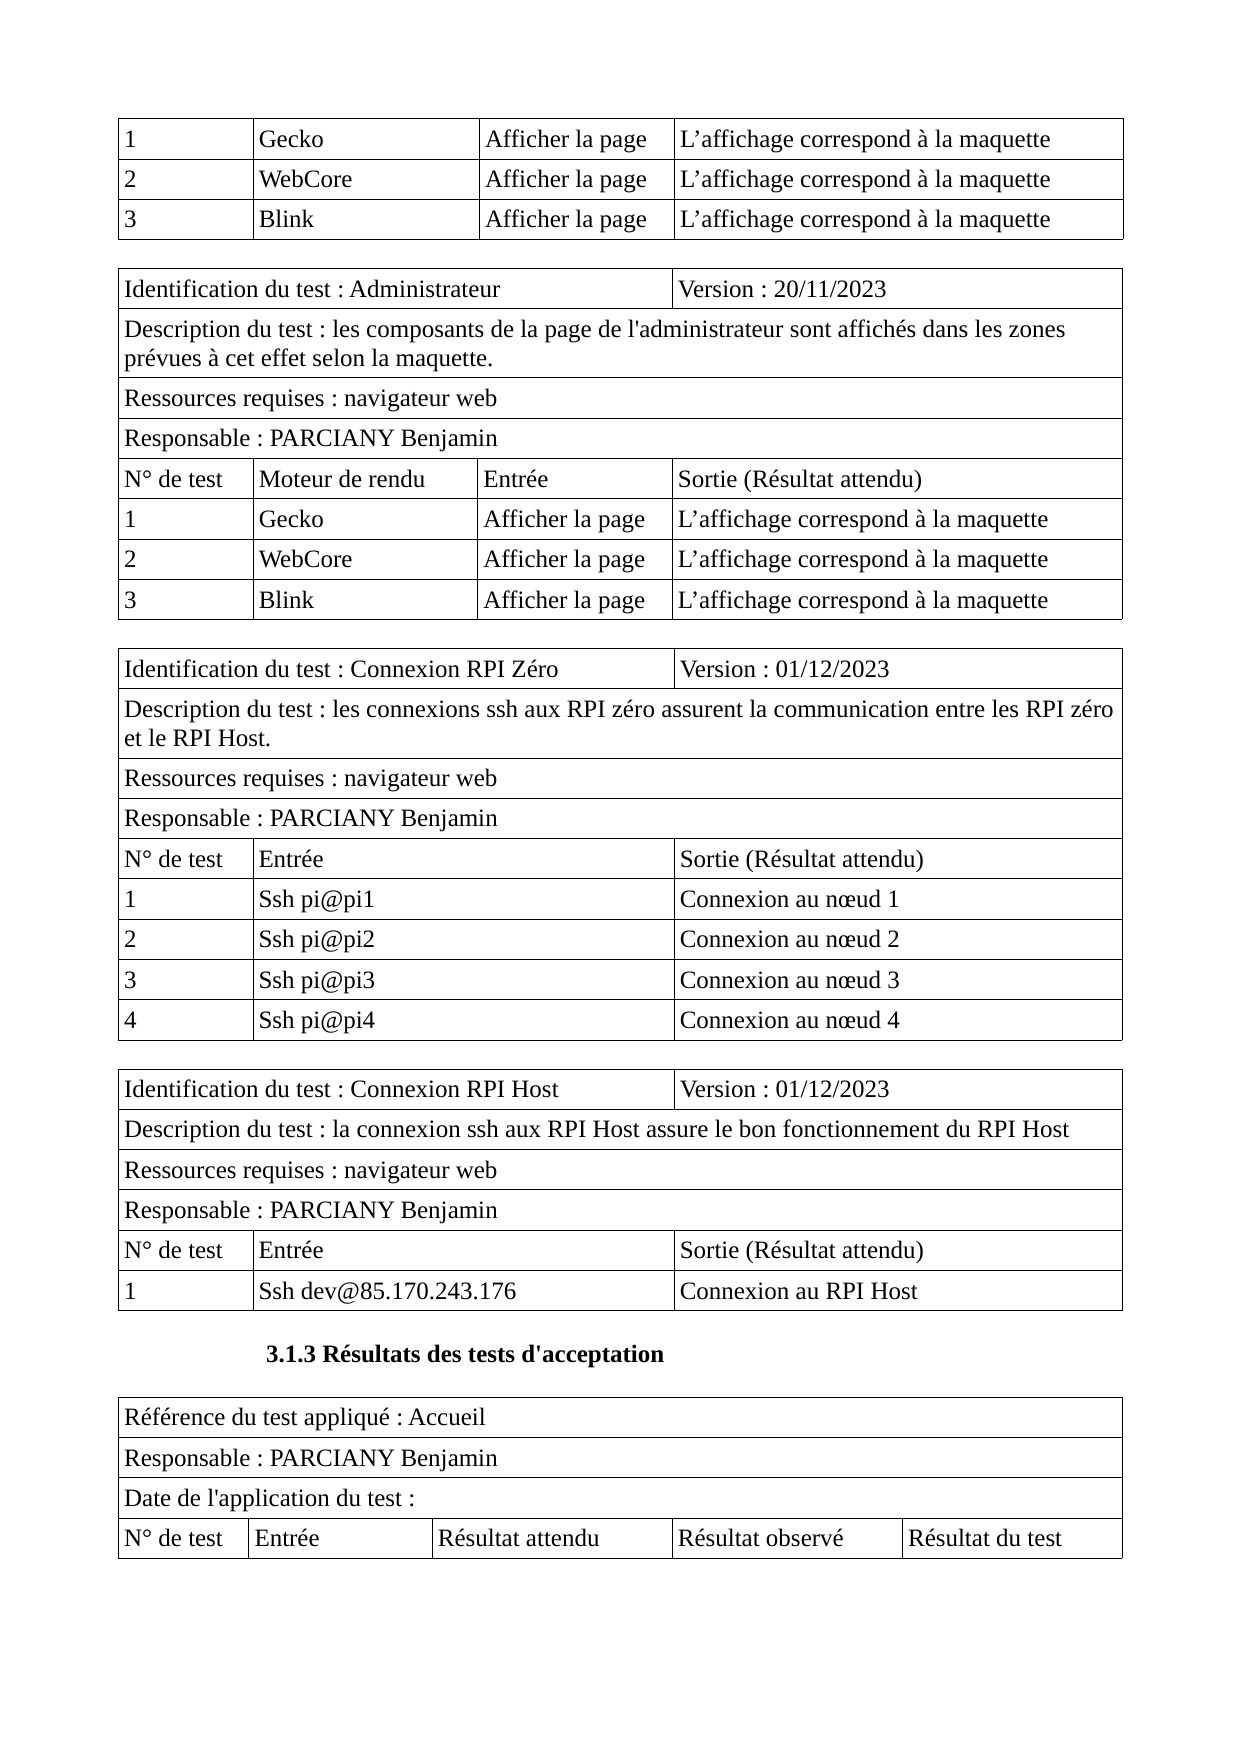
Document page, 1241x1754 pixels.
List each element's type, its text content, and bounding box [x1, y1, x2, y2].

table_cell Entrée [254, 839, 674, 878]
table_cell N° de test [119, 459, 253, 498]
table_cell Afficher la page [480, 119, 674, 158]
table_cell Connexion au nœud 2 [675, 920, 1122, 959]
table_cell Afficher la page [480, 200, 674, 239]
table_cell Connexion au nœud 1 [675, 879, 1122, 919]
table_cell Connexion au nœud 3 [675, 960, 1122, 999]
table_cell 2 [119, 920, 253, 959]
table_cell 1 [119, 879, 253, 919]
table_cell Entrée [478, 459, 672, 498]
table_cell Responsable : PARCIANY Benjamin [119, 419, 1122, 458]
table_cell Ssh pi@pi2 [254, 920, 674, 959]
table_cell Ssh dev@85.170.243.176 [254, 1271, 674, 1310]
table_cell Connexion au RPI Host [675, 1271, 1122, 1310]
table_cell L’affichage correspond à la maquette [675, 200, 1123, 239]
table_cell Résultat du test [903, 1519, 1122, 1558]
table_cell Sortie (Résultat attendu) [673, 459, 1122, 498]
table_header Identification du test : Connexion RPI Host [119, 1070, 674, 1109]
table_header Version : 01/12/2023 [675, 649, 1122, 688]
table_cell 2 [119, 160, 253, 199]
table_cell Moteur de rendu [254, 459, 477, 498]
table_cell Ressources requises : navigateur web [119, 378, 1122, 418]
table_cell WebCore [254, 160, 479, 199]
table_cell Résultat observé [673, 1519, 902, 1558]
table_cell Blink [254, 580, 477, 619]
table_cell L’affichage correspond à la maquette [673, 499, 1122, 538]
table_cell Gecko [254, 499, 477, 538]
table_cell Ssh pi@pi1 [254, 879, 674, 919]
table_cell Gecko [254, 119, 479, 158]
table_cell Ssh pi@pi3 [254, 960, 674, 999]
table_cell Description du test : les connexions ssh aux RPI zéro assurent la communication entre les RPI zéro et le RPI Host. [119, 689, 1122, 757]
table_cell 4 [119, 1000, 253, 1039]
table_cell Responsable : PARCIANY Benjamin [119, 1190, 1122, 1230]
table_header Identification du test : Connexion RPI Zéro [119, 649, 674, 688]
table_cell Sortie (Résultat attendu) [675, 839, 1122, 878]
table_header Version : 01/12/2023 [675, 1070, 1122, 1109]
table_cell L’affichage correspond à la maquette [673, 580, 1122, 619]
table_cell 1 [119, 1271, 253, 1310]
table_cell Afficher la page [478, 580, 672, 619]
table_cell Description du test : les composants de la page de l'administrateur sont affichés dans les zones prévues à cet effet selon la maquette. [119, 309, 1122, 377]
table_header Version : 20/11/2023 [673, 269, 1122, 308]
table_cell Entrée [254, 1231, 674, 1270]
table_cell Description du test : la connexion ssh aux RPI Host assure le bon fonctionnement du RPI Host [119, 1110, 1122, 1149]
table_cell Afficher la page [478, 499, 672, 538]
table_cell 1 [119, 119, 253, 158]
table_cell Résultat attendu [433, 1519, 672, 1558]
table_cell Ressources requises : navigateur web [119, 759, 1122, 798]
table_header Référence du test appliqué : Accueil [119, 1398, 1122, 1437]
table_cell L’affichage correspond à la maquette [675, 160, 1123, 199]
table_cell N° de test [119, 839, 253, 878]
table_cell Ressources requises : navigateur web [119, 1150, 1122, 1189]
table_cell 3 [119, 200, 253, 239]
table_cell L’affichage correspond à la maquette [673, 540, 1122, 579]
table_cell 2 [119, 540, 253, 579]
table_cell N° de test [119, 1519, 248, 1558]
table_cell Responsable : PARCIANY Benjamin [119, 1438, 1122, 1477]
table_cell Afficher la page [480, 160, 674, 199]
table_cell Ssh pi@pi4 [254, 1000, 674, 1039]
table_cell Afficher la page [478, 540, 672, 579]
table_cell 1 [119, 499, 253, 538]
table_cell N° de test [119, 1231, 253, 1270]
table_cell Date de l'application du test : [119, 1478, 1122, 1518]
table_cell Sortie (Résultat attendu) [675, 1231, 1122, 1270]
table_cell Blink [254, 200, 479, 239]
text 3.1.3 Résultats des tests d'acceptation [118, 1339, 1122, 1368]
table_cell Connexion au nœud 4 [675, 1000, 1122, 1039]
table_cell WebCore [254, 540, 477, 579]
table_cell L’affichage correspond à la maquette [675, 119, 1123, 158]
table_header Identification du test : Administrateur [119, 269, 672, 308]
table_cell Responsable : PARCIANY Benjamin [119, 799, 1122, 838]
table_cell 3 [119, 960, 253, 999]
table_cell Entrée [249, 1519, 432, 1558]
table_cell 3 [119, 580, 253, 619]
